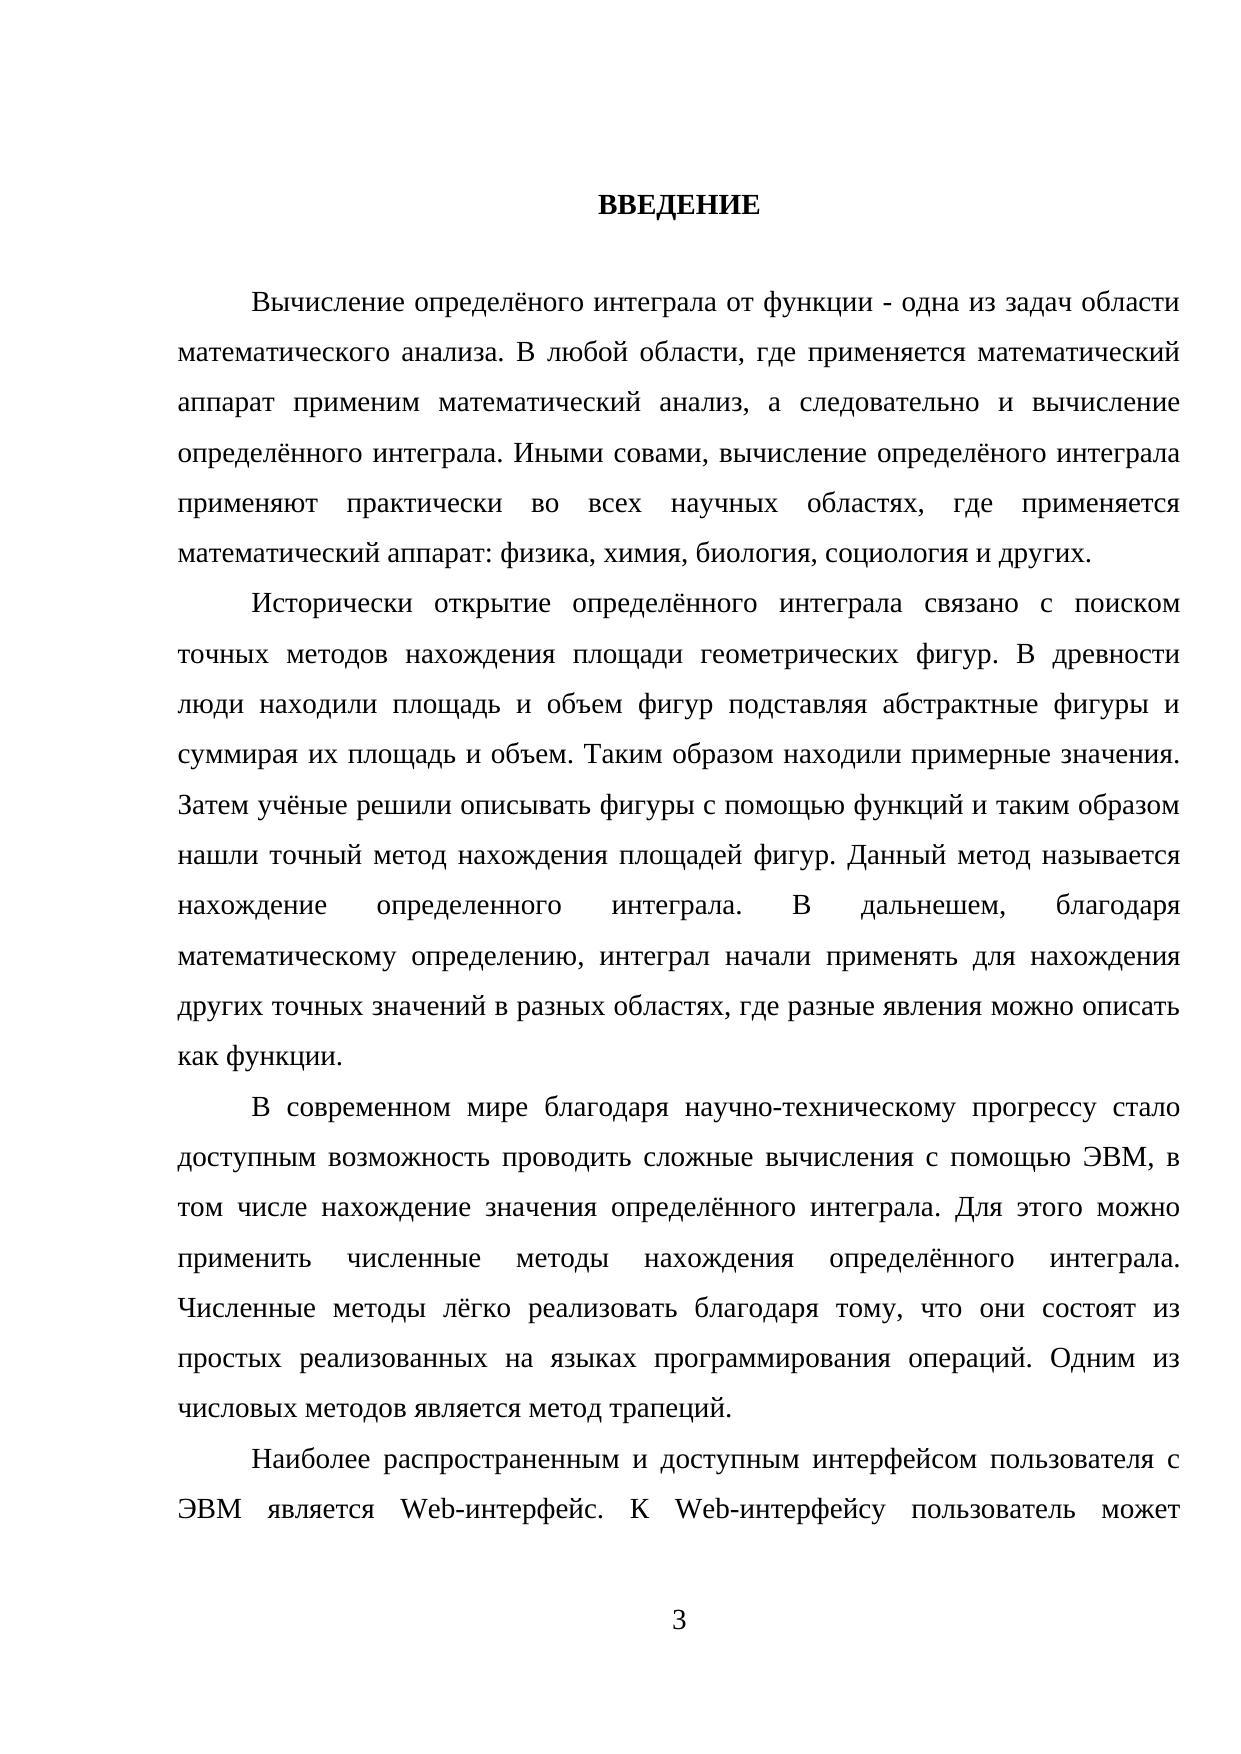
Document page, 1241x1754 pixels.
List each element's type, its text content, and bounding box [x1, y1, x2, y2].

text Наиболее распространенным и доступным интерфейсом пользователя с ЭВМ является Web-интерфейс. К Web-интерфейсу пользователь может [177, 1441, 1181, 1525]
title Введение [177, 187, 1181, 221]
text Вычисление определёного интеграла от функции - одна из задач области математического анализа. В любой области, где применяется математический аппарат применим математический анализ, а следовательно и вычисление определённого интеграла. Иными совами, вычисление определёного интеграла применяют практически во всех научных областях, где применяется математический аппарат: физика, химия, биология, социология и других. [177, 284, 1181, 569]
text В современном мире благодаря научно-техническому прогрессу стало доступным возможность проводить сложные вычисления с помощью ЭВМ, в том числе нахождение значения определённого интеграла. Для этого можно применить численные методы нахождения определённого интеграла. Численные методы лёгко реализовать благодаря тому, что они состоят из простых реализованных на языках программирования операций. Одним из числовых методов является метод трапеций. [177, 1089, 1181, 1424]
text Исторически открытие определённого интеграла связано с поиском точных методов нахождения площади геометрических фигур. В древности люди находили площадь и объем фигур подставляя абстрактные фигуры и суммирая их площадь и объем. Таким образом находили примерные значения. Затем учёные решили описывать фигуры с помощью функций и таким образом нашли точный метод нахождения площадей фигур. Данный метод называется нахождение определенного интеграла. В дальнешем, благодаря математическому определению, интеграл начали применять для нахождения других точных значений в разных областях, где разные явления можно описать как функции. [177, 586, 1181, 1072]
